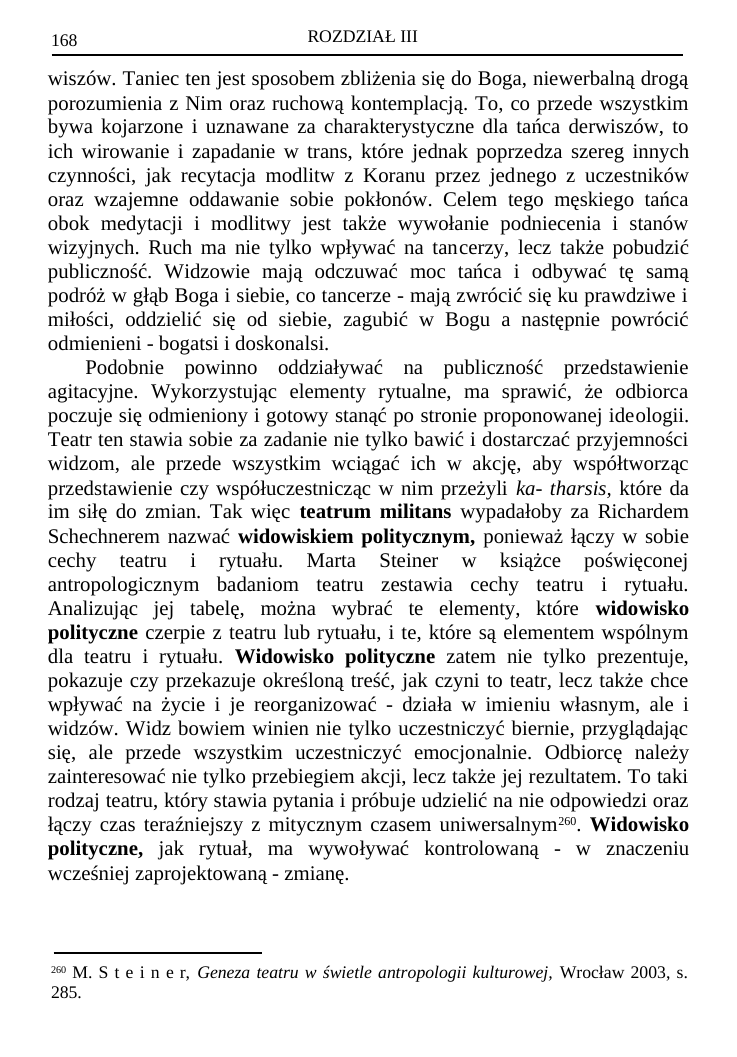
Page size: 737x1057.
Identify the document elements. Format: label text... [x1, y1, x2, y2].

text 260 M. S t e i n e r, Geneza teatru w świetle antropologii kulturowej, Wrocław 2003, s. 285. [51, 962, 688, 1002]
text Podobnie powinno oddziaływać na publiczność przedstawienie agitacyjne. Wykorzystując elementy rytualne, ma sprawić, że odbiorca poczuje się odmieniony i gotowy stanąć po stronie proponowanej ide­ologii. Teatr ten stawia sobie za zadanie nie tylko bawić i dostarczać przyjemności widzom, ale przede wszystkim wciągać ich w akcję, aby współtworząc przedstawienie czy współuczestnicząc w nim przeżyli ka- tharsis, które da im siłę do zmian. Tak więc teatrum militans wypa­dałoby za Richardem Schechnerem nazwać widowiskiem politycznym, ponieważ łączy w sobie cechy teatru i rytuału. Marta Steiner w książce poświęconej antropologicznym badaniom teatru zestawia cechy teatru i rytuału. Analizując jej tabelę, można wybrać te elementy, które wido­wisko polityczne czerpie z teatru lub rytuału, i te, które są elementem wspólnym dla teatru i rytuału. Widowisko polityczne zatem nie tylko prezentuje, pokazuje czy przekazuje określoną treść, jak czyni to teatr, lecz także chce wpływać na życie i je reorganizować - działa w imie­niu własnym, ale i widzów. Widz bowiem winien nie tylko uczestniczyć biernie, przyglądając się, ale przede wszystkim uczestniczyć emocjo­nalnie. Odbiorcę należy zainteresować nie tylko przebiegiem akcji, lecz także jej rezultatem. To taki rodzaj teatru, który stawia pytania i próbu­je udzielić na nie odpowiedzi oraz łączy czas teraźniejszy z mitycznym czasem uniwersalnym260. Widowisko polityczne, jak rytuał, ma wywo­ływać kontrolowaną - w znaczeniu wcześniej zaprojektowaną - zmianę. [48, 355, 689, 884]
text 168 [51, 29, 83, 50]
text wiszów. Taniec ten jest sposobem zbliżenia się do Boga, niewerbalną drogą porozumienia z Nim oraz ruchową kontemplacją. To, co przede wszystkim bywa kojarzone i uznawane za charakterystyczne dla tańca derwiszów, to ich wirowanie i zapadanie w trans, które jednak poprze­dza szereg innych czynności, jak recytacja modlitw z Koranu przez jed­nego z uczestników oraz wzajemne oddawanie sobie pokłonów. Celem tego męskiego tańca obok medytacji i modlitwy jest także wywołanie podniecenia i stanów wizyjnych. Ruch ma nie tylko wpływać na tan­cerzy, lecz także pobudzić publiczność. Widzowie mają odczuwać moc tańca i odbywać tę samą podróż w głąb Boga i siebie, co tancerze - mają zwrócić się ku prawdziwe i miłości, oddzielić się od siebie, zagubić w Bogu a następnie powrócić odmienieni - bogatsi i doskonalsi. [48, 66, 689, 355]
text ROZDZIAŁ III [307, 26, 428, 47]
